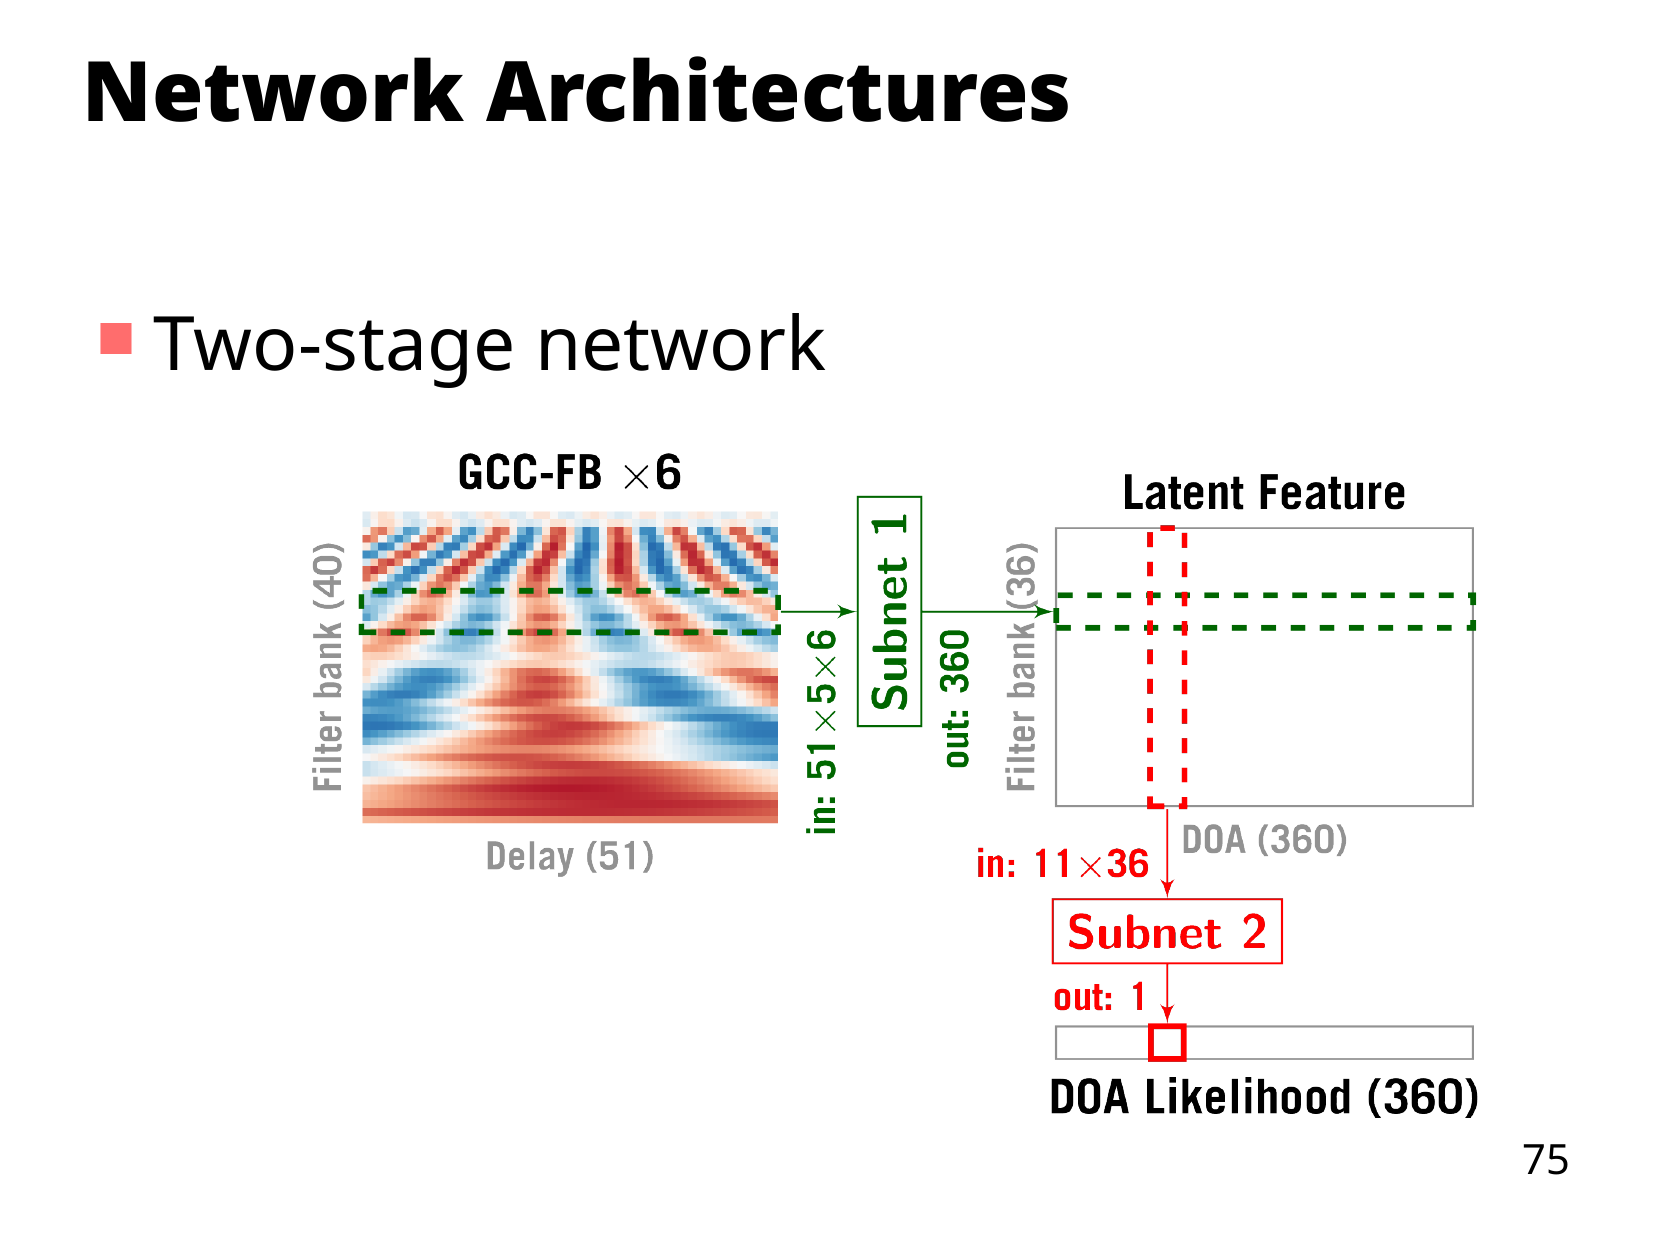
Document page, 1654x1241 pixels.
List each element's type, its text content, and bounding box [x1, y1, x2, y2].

title Network Architectures [82, 37, 1571, 143]
list Two-stage network [82, 290, 1571, 1010]
picture [295, 437, 1496, 1134]
